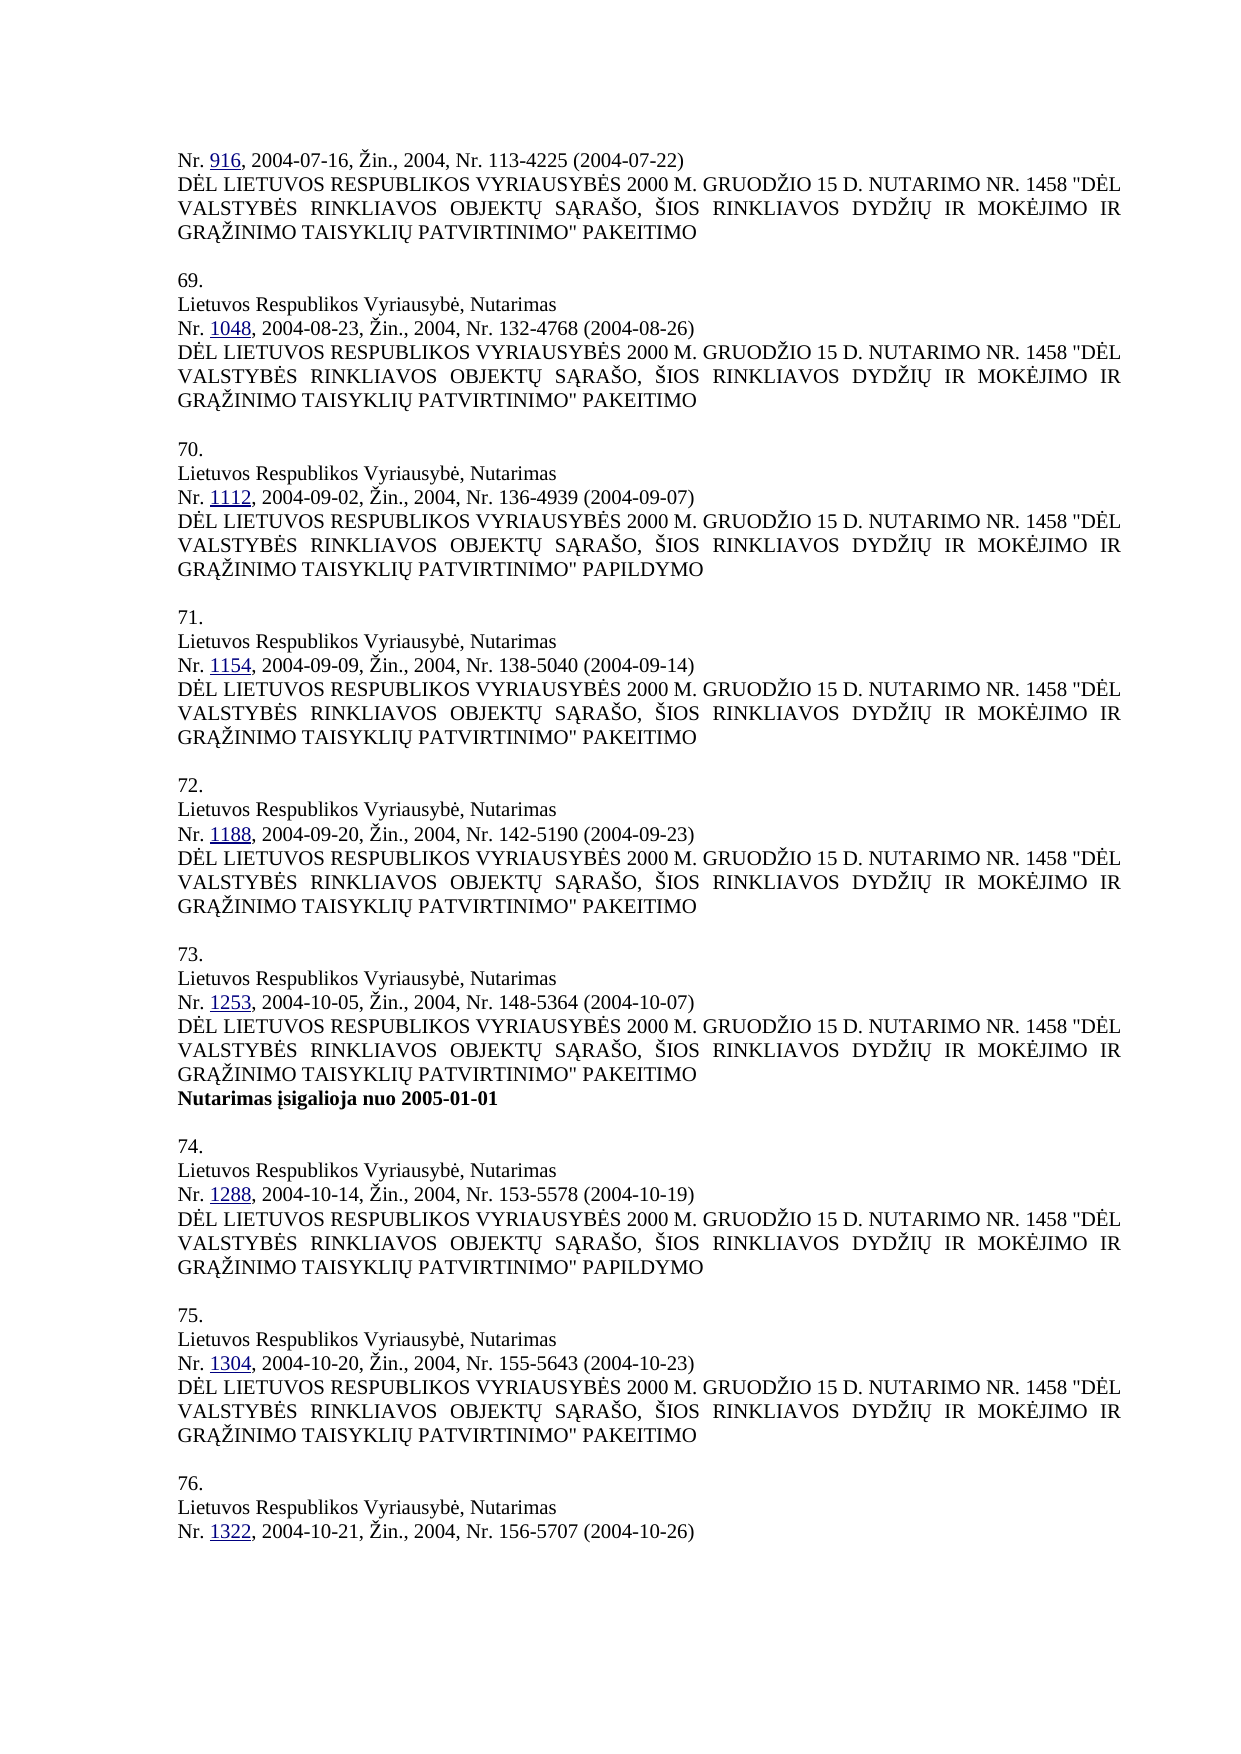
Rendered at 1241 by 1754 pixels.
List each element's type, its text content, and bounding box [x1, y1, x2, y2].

text 70. [177, 436, 1122, 461]
text 76. [177, 1471, 1122, 1495]
text DĖL LIETUVOS RESPUBLIKOS VYRIAUSYBĖS 2000 M. GRUODŽIO 15 D. NUTARIMO NR. 1458 "DĖL VALSTYBĖS RINKLIAVOS OBJEKTŲ SĄRAŠO, ŠIOS RINKLIAVOS DYDŽIŲ IR MOKĖJIMO IR GRĄŽINIMO TAISYKLIŲ PATVIRTINIMO" PAPILDYMO [177, 1206, 1122, 1279]
text Nr. 1048, 2004-08-23, Žin., 2004, Nr. 132-4768 (2004-08-26) [177, 316, 1122, 340]
text 73. [177, 942, 1122, 966]
text DĖL LIETUVOS RESPUBLIKOS VYRIAUSYBĖS 2000 M. GRUODŽIO 15 D. NUTARIMO NR. 1458 "DĖL VALSTYBĖS RINKLIAVOS OBJEKTŲ SĄRAŠO, ŠIOS RINKLIAVOS DYDŽIŲ IR MOKĖJIMO IR GRĄŽINIMO TAISYKLIŲ PATVIRTINIMO" PAKEITIMO [177, 172, 1122, 244]
text DĖL LIETUVOS RESPUBLIKOS VYRIAUSYBĖS 2000 M. GRUODŽIO 15 D. NUTARIMO NR. 1458 "DĖL VALSTYBĖS RINKLIAVOS OBJEKTŲ SĄRAŠO, ŠIOS RINKLIAVOS DYDŽIŲ IR MOKĖJIMO IR GRĄŽINIMO TAISYKLIŲ PATVIRTINIMO" PAKEITIMO [177, 340, 1122, 412]
text Nr. 1304, 2004-10-20, Žin., 2004, Nr. 155-5643 (2004-10-23) [177, 1351, 1122, 1375]
text 74. [177, 1134, 1122, 1158]
text DĖL LIETUVOS RESPUBLIKOS VYRIAUSYBĖS 2000 M. GRUODŽIO 15 D. NUTARIMO NR. 1458 "DĖL VALSTYBĖS RINKLIAVOS OBJEKTŲ SĄRAŠO, ŠIOS RINKLIAVOS DYDŽIŲ IR MOKĖJIMO IR GRĄŽINIMO TAISYKLIŲ PATVIRTINIMO" PAKEITIMO [177, 677, 1122, 749]
text Nr. 1288, 2004-10-14, Žin., 2004, Nr. 153-5578 (2004-10-19) [177, 1182, 1122, 1206]
text Nr. 916, 2004-07-16, Žin., 2004, Nr. 113-4225 (2004-07-22) [177, 148, 1122, 172]
text Lietuvos Respublikos Vyriausybė, Nutarimas [177, 292, 1122, 316]
text DĖL LIETUVOS RESPUBLIKOS VYRIAUSYBĖS 2000 M. GRUODŽIO 15 D. NUTARIMO NR. 1458 "DĖL VALSTYBĖS RINKLIAVOS OBJEKTŲ SĄRAŠO, ŠIOS RINKLIAVOS DYDŽIŲ IR MOKĖJIMO IR GRĄŽINIMO TAISYKLIŲ PATVIRTINIMO" PAPILDYMO [177, 509, 1122, 581]
text Lietuvos Respublikos Vyriausybė, Nutarimas [177, 461, 1122, 484]
text DĖL LIETUVOS RESPUBLIKOS VYRIAUSYBĖS 2000 M. GRUODŽIO 15 D. NUTARIMO NR. 1458 "DĖL VALSTYBĖS RINKLIAVOS OBJEKTŲ SĄRAŠO, ŠIOS RINKLIAVOS DYDŽIŲ IR MOKĖJIMO IR GRĄŽINIMO TAISYKLIŲ PATVIRTINIMO" PAKEITIMO [177, 846, 1122, 918]
text Nr. 1188, 2004-09-20, Žin., 2004, Nr. 142-5190 (2004-09-23) [177, 821, 1122, 846]
text 71. [177, 605, 1122, 629]
text Nr. 1154, 2004-09-09, Žin., 2004, Nr. 138-5040 (2004-09-14) [177, 653, 1122, 677]
text Lietuvos Respublikos Vyriausybė, Nutarimas [177, 629, 1122, 653]
text Nutarimas įsigalioja nuo 2005-01-01 [177, 1086, 1122, 1110]
text DĖL LIETUVOS RESPUBLIKOS VYRIAUSYBĖS 2000 M. GRUODŽIO 15 D. NUTARIMO NR. 1458 "DĖL VALSTYBĖS RINKLIAVOS OBJEKTŲ SĄRAŠO, ŠIOS RINKLIAVOS DYDŽIŲ IR MOKĖJIMO IR GRĄŽINIMO TAISYKLIŲ PATVIRTINIMO" PAKEITIMO [177, 1014, 1122, 1086]
text Nr. 1322, 2004-10-21, Žin., 2004, Nr. 156-5707 (2004-10-26) [177, 1519, 1122, 1543]
text Lietuvos Respublikos Vyriausybė, Nutarimas [177, 1327, 1122, 1351]
text Nr. 1112, 2004-09-02, Žin., 2004, Nr. 136-4939 (2004-09-07) [177, 484, 1122, 509]
text Nr. 1253, 2004-10-05, Žin., 2004, Nr. 148-5364 (2004-10-07) [177, 990, 1122, 1014]
text Lietuvos Respublikos Vyriausybė, Nutarimas [177, 1158, 1122, 1182]
text Lietuvos Respublikos Vyriausybė, Nutarimas [177, 1495, 1122, 1519]
text 72. [177, 773, 1122, 797]
text DĖL LIETUVOS RESPUBLIKOS VYRIAUSYBĖS 2000 M. GRUODŽIO 15 D. NUTARIMO NR. 1458 "DĖL VALSTYBĖS RINKLIAVOS OBJEKTŲ SĄRAŠO, ŠIOS RINKLIAVOS DYDŽIŲ IR MOKĖJIMO IR GRĄŽINIMO TAISYKLIŲ PATVIRTINIMO" PAKEITIMO [177, 1375, 1122, 1447]
text 75. [177, 1303, 1122, 1327]
text 69. [177, 268, 1122, 292]
text Lietuvos Respublikos Vyriausybė, Nutarimas [177, 966, 1122, 990]
text Lietuvos Respublikos Vyriausybė, Nutarimas [177, 797, 1122, 821]
